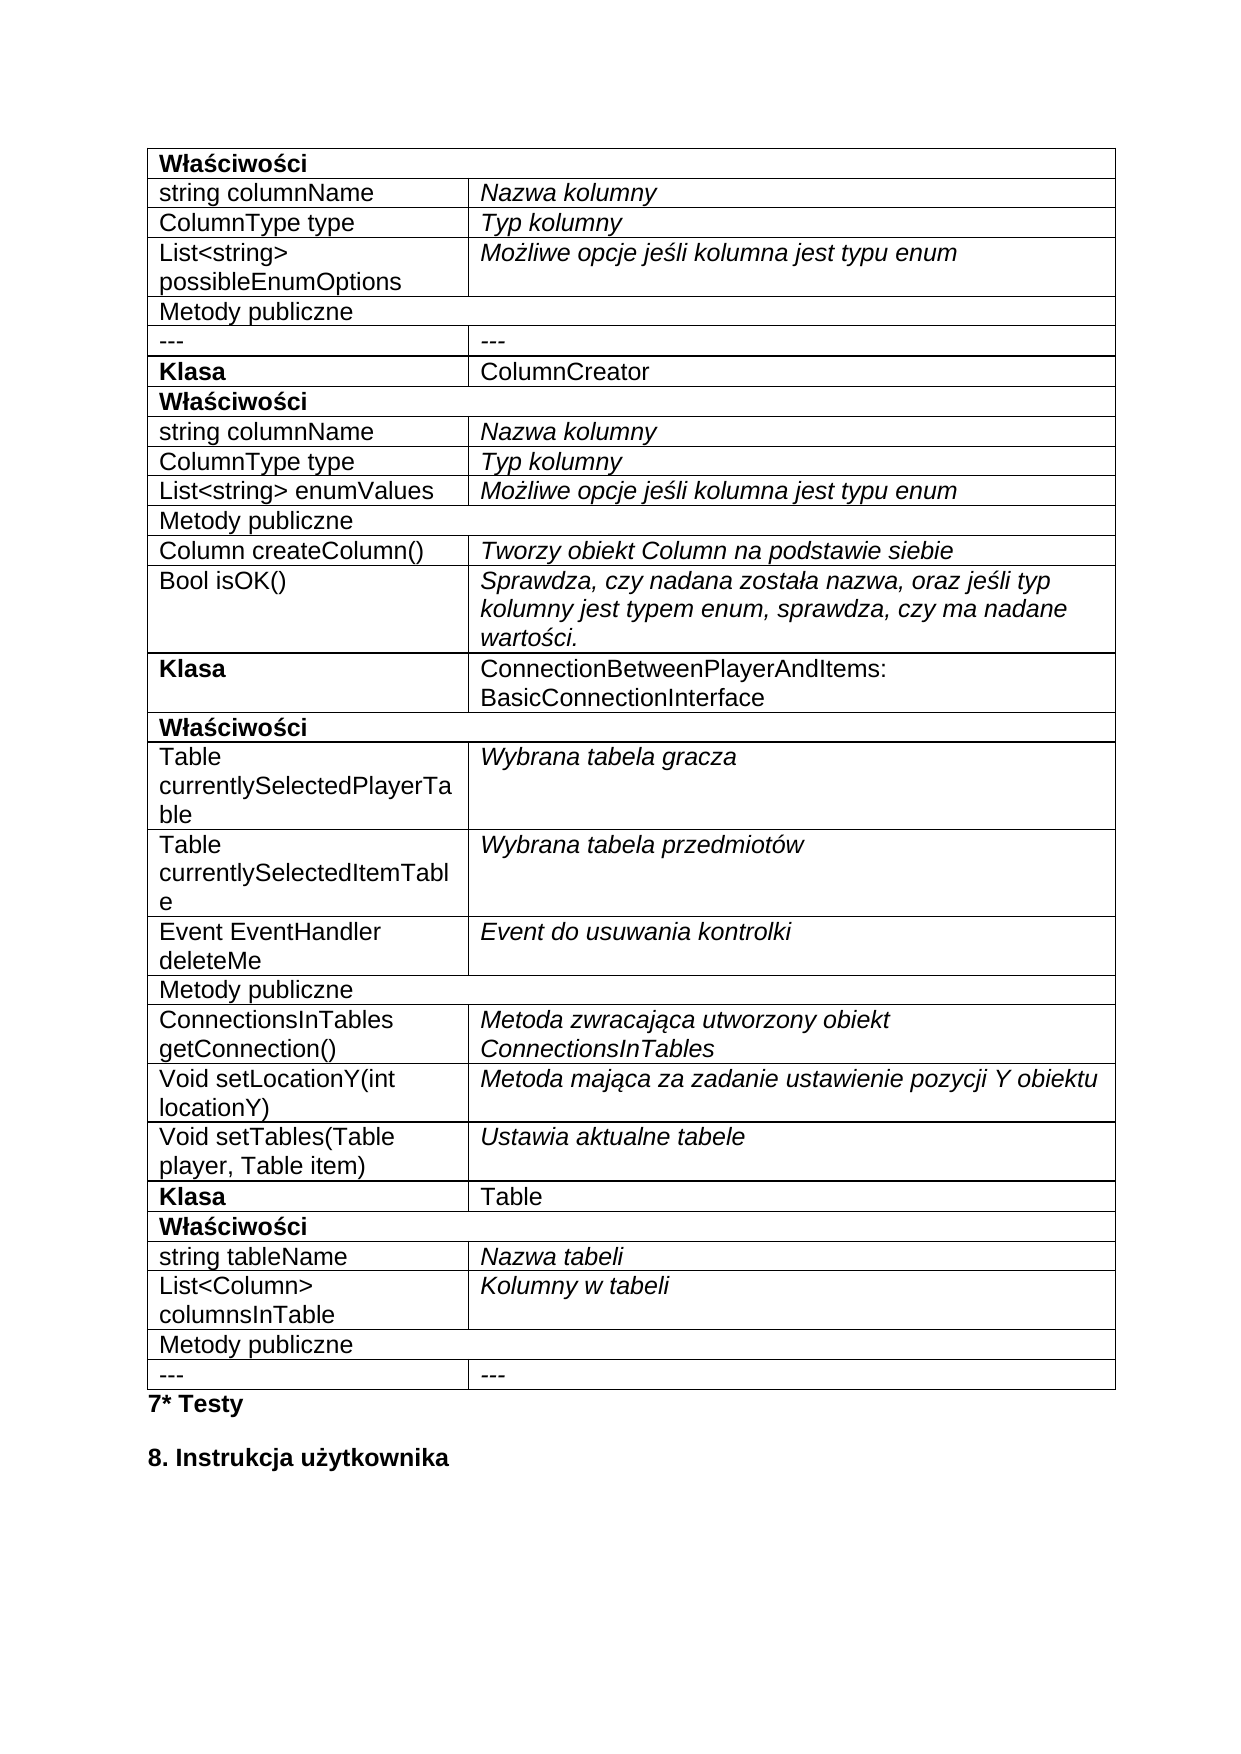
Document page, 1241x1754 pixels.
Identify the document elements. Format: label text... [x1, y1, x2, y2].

table_cell Tworzy obiekt Column na podstawie siebie [469, 536, 1115, 565]
table_cell ConnectionsInTables getConnection() [148, 1005, 468, 1063]
table_cell Nazwa kolumny [469, 179, 1115, 207]
table_cell --- [469, 326, 1115, 355]
table_header Klasa [148, 357, 468, 386]
table_cell Właściwości [148, 149, 1115, 177]
table_cell Wybrana tabela przedmiotów [469, 830, 1115, 916]
table_cell Wybrana tabela gracza [469, 743, 1115, 829]
table_cell Event do usuwania kontrolki [469, 917, 1115, 974]
table_header Klasa [148, 1182, 468, 1211]
table_cell Możliwe opcje jeśli kolumna jest typu enum [469, 238, 1115, 296]
table_cell Typ kolumny [469, 208, 1115, 237]
table_cell Table currentlySelectedItemTable [148, 830, 468, 916]
table_cell Sprawdza, czy nadana została nazwa, oraz jeśli typ kolumny jest typem enum, sprawdza, czy ma nadane wartości. [469, 566, 1115, 652]
table_cell Void setLocationY(int locationY) [148, 1064, 468, 1121]
table_cell Metody publiczne [148, 1330, 1115, 1359]
table_cell Właściwości [148, 713, 1115, 741]
table_cell List<Column> columnsInTable [148, 1271, 468, 1329]
table_cell Metoda mająca za zadanie ustawienie pozycji Y obiektu [469, 1064, 1115, 1121]
table_cell Właściwości [148, 1212, 1115, 1241]
table_cell Metody publiczne [148, 297, 1115, 325]
table_cell ColumnType type [148, 208, 468, 237]
table_cell Bool isOK() [148, 566, 468, 652]
table_cell Column createColumn() [148, 536, 468, 565]
table_cell ColumnType type [148, 447, 468, 475]
table_cell string columnName [148, 417, 468, 446]
table_header Klasa [148, 654, 468, 712]
table_cell Nazwa kolumny [469, 417, 1115, 446]
table_cell Właściwości [148, 387, 1115, 416]
table_cell List<string> possibleEnumOptions [148, 238, 468, 296]
table_cell Typ kolumny [469, 447, 1115, 475]
table_cell --- [148, 326, 468, 355]
table_cell Metody publiczne [148, 506, 1115, 535]
table_cell Ustawia aktualne tabele [469, 1123, 1115, 1180]
table_cell Metoda zwracająca utworzony obiekt ConnectionsInTables [469, 1005, 1115, 1063]
table_cell string columnName [148, 179, 468, 207]
table_cell Void setTables(Table player, Table item) [148, 1123, 468, 1180]
text 8. Instrukcja użytkownika [148, 1443, 1093, 1472]
table_cell Kolumny w tabeli [469, 1271, 1115, 1329]
table_cell Nazwa tabeli [469, 1242, 1115, 1270]
table_cell Event EventHandler deleteMe [148, 917, 468, 974]
table_cell --- [148, 1360, 468, 1388]
text 7* Testy [148, 1390, 1093, 1418]
table_cell --- [469, 1360, 1115, 1388]
table_header Table [469, 1182, 1115, 1211]
table_cell Możliwe opcje jeśli kolumna jest typu enum [469, 476, 1115, 505]
table_cell Metody publiczne [148, 976, 1115, 1004]
table_header ConnectionBetweenPlayerAndItems: BasicConnectionInterface [469, 654, 1115, 712]
table_cell string tableName [148, 1242, 468, 1270]
table_cell Table currentlySelectedPlayerTable [148, 743, 468, 829]
table_header ColumnCreator [469, 357, 1115, 386]
table_cell List<string> enumValues [148, 476, 468, 505]
